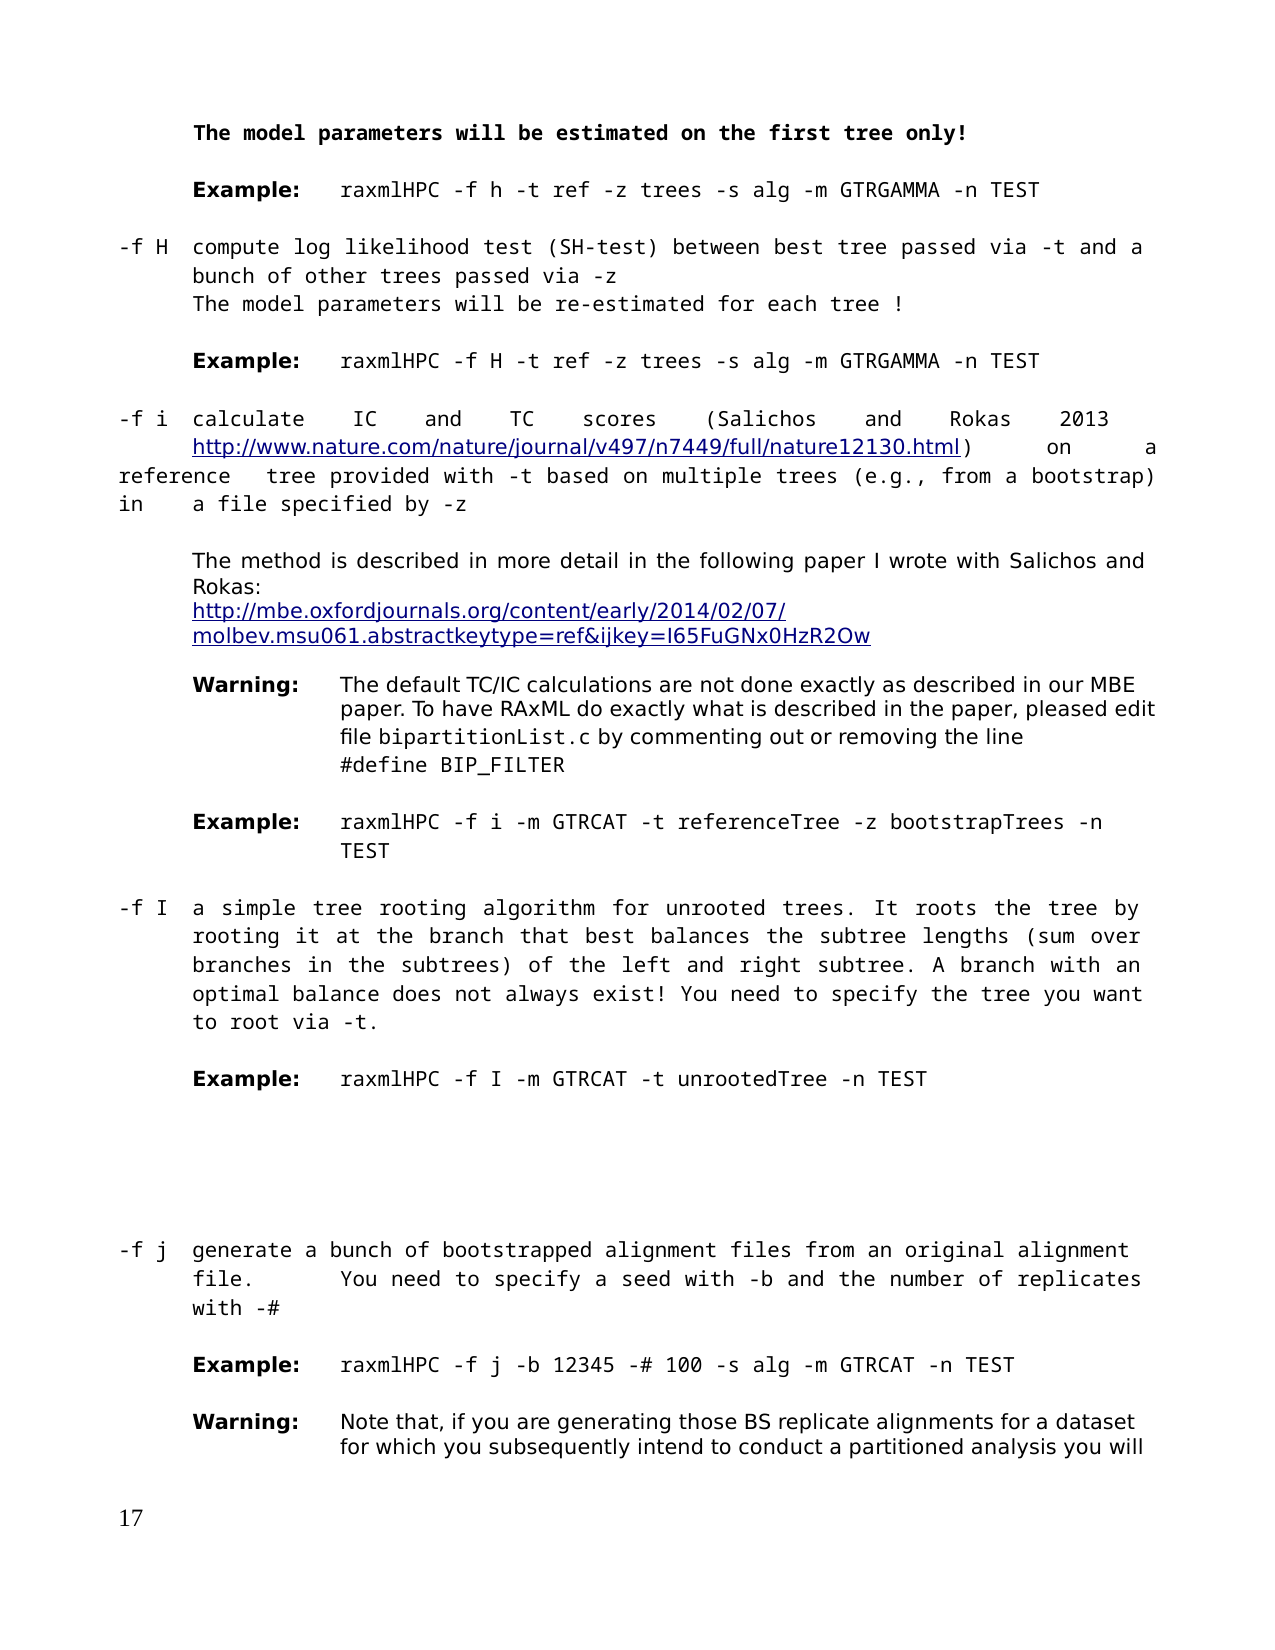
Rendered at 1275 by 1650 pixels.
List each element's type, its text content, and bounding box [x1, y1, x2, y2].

text Example: raxmlHPC -f i -m GTRCAT -t referenceTree -z bootstrapTrees -n TEST [118, 807, 1157, 864]
text -f i calculate IC and TC scores (Salichos and Rokas 2013 http://www.nature.com/nature/journal/v497/n7449/full/nature12130.html) on a reference tree provided with -t based on multiple trees (e.g., from a bootstrap) in a file specified by -z [118, 403, 1157, 518]
text Example: raxmlHPC -f j -b 12345 -# 100 -s alg -m GTRCAT -n TEST [118, 1349, 1157, 1378]
text -f H compute log likelihood test (SH-test) between best tree passed via -t and a bunch of other trees passed via -z [118, 232, 1157, 289]
text The model parameters will be re-estimated for each tree ! [118, 289, 1157, 318]
text -f j generate a bunch of bootstrapped alignment files from an original alignment file. You need to specify a seed with -b and the number of replicates with -# [118, 1235, 1157, 1321]
text -f I a simple tree rooting algorithm for unrooted trees. It roots the tree by rooting it at the branch that best balances the subtree lengths (sum over branches in the subtrees) of the left and right subtree. A branch with an optimal balance does not always exist! You need to specify the tree you want to root via -t. [118, 893, 1157, 1036]
text Example: raxmlHPC -f h -t ref -z trees -s alg -m GTRGAMMA -n TEST [118, 175, 1157, 204]
text http://mbe.oxfordjournals.org/content/early/2014/02/07/molbev.msu061.abstractkeytype=ref&ijkey=I65FuGNx0HzR2Ow [192, 599, 1157, 648]
text #define BIP_FILTER [192, 750, 1157, 779]
text The model parameters will be estimated on the first tree only! [118, 118, 1157, 147]
text Example: raxmlHPC -f H -t ref -z trees -s alg -m GTRGAMMA -n TEST [118, 346, 1157, 375]
text Example: raxmlHPC -f I -m GTRCAT -t unrootedTree -n TEST [118, 1064, 1157, 1093]
text Warning: The default TC/IC calculations are not done exactly as described in our MBE paper. To have RAxML do exactly what is described in the paper, pleased edit file bipartitionList.c by commenting out or removing the line [192, 673, 1157, 750]
text The method is described in more detail in the following paper I wrote with Salichos and Rokas: [118, 546, 1157, 599]
text Warning: Note that, if you are generating those BS replicate alignments for a dataset for which you subsequently intend to conduct a partitioned analysis you will [118, 1407, 1157, 1460]
